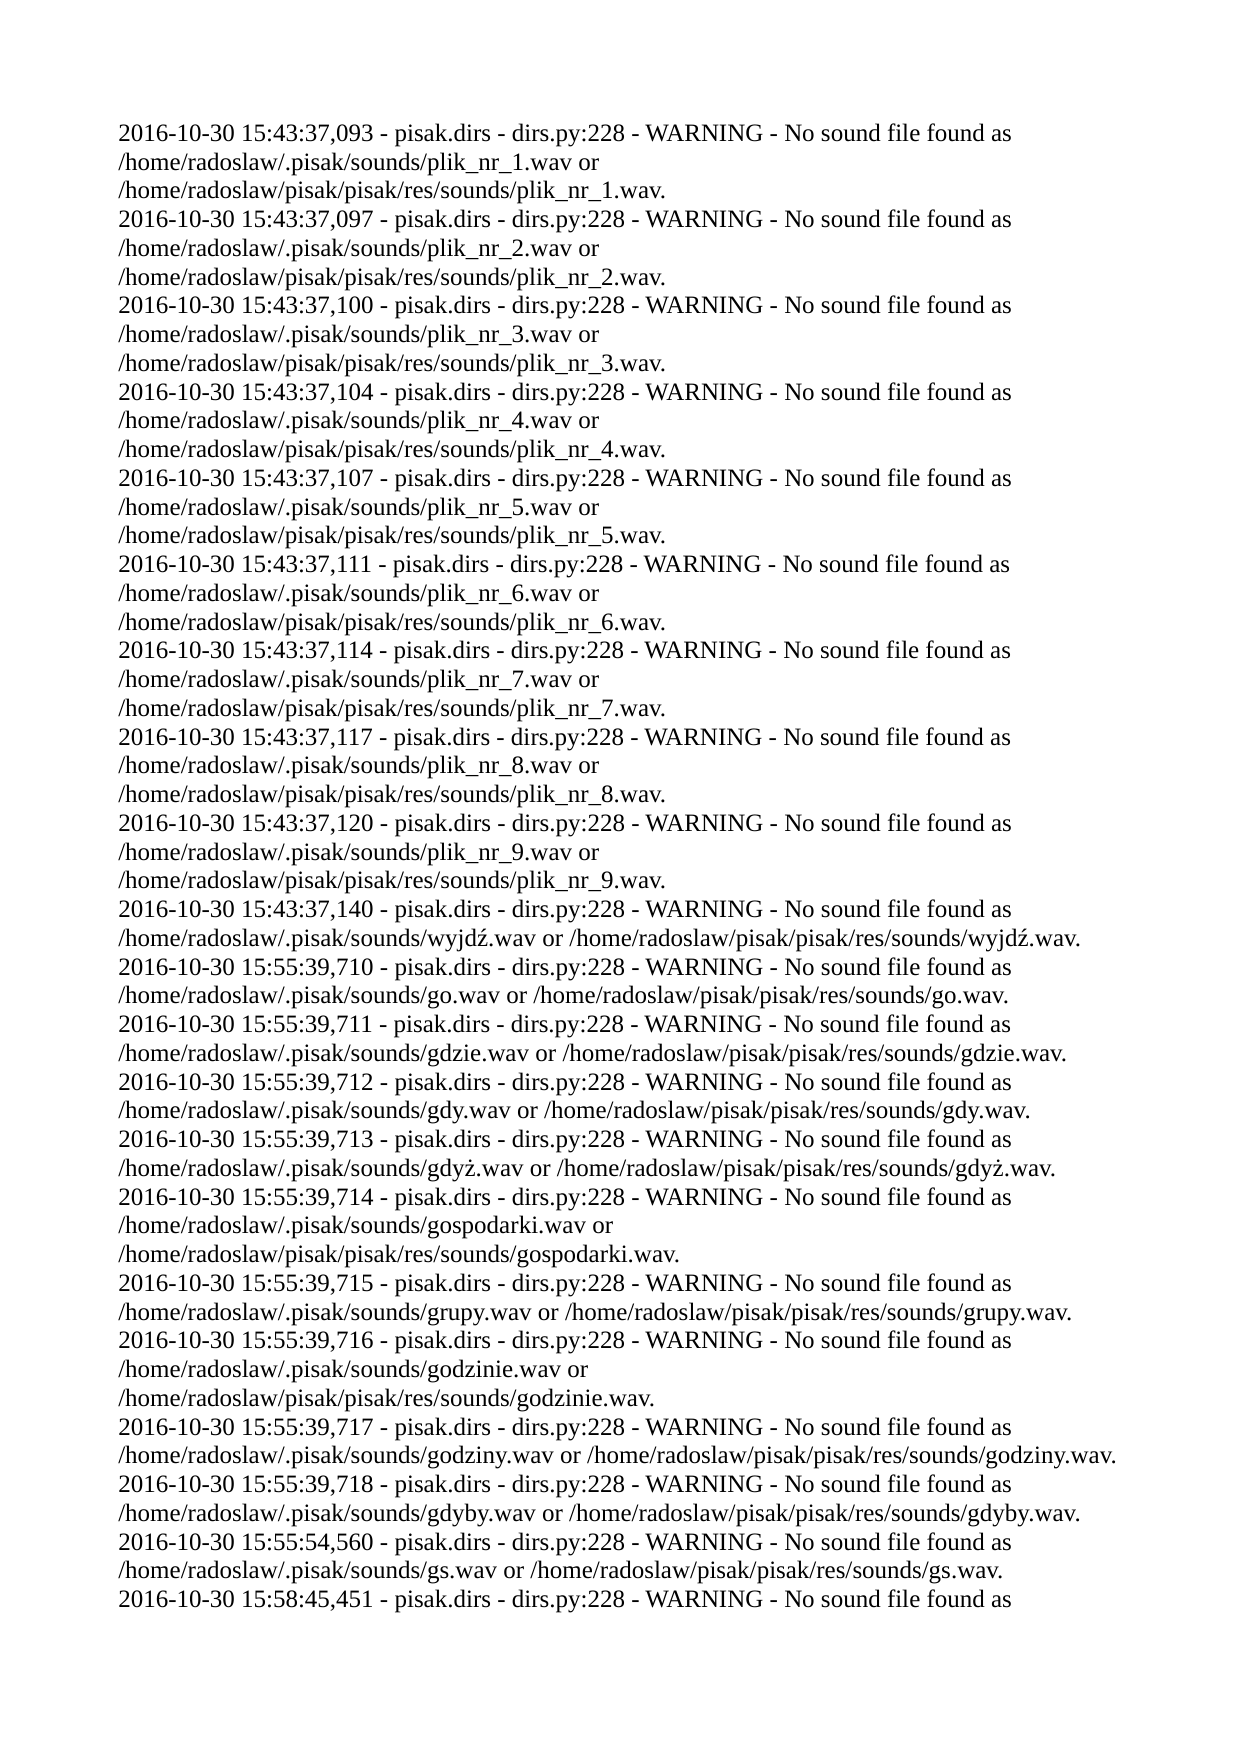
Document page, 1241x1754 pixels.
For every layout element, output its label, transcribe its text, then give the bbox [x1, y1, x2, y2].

text 2016-10-30 15:43:37,117 - pisak.dirs - dirs.py:228 - WARNING - No sound file found as /home/radoslaw/.pisak/sounds/plik_nr_8.wav or /home/radoslaw/pisak/pisak/res/sounds/plik_nr_8.wav. [118, 722, 1122, 808]
text 2016-10-30 15:55:39,710 - pisak.dirs - dirs.py:228 - WARNING - No sound file found as /home/radoslaw/.pisak/sounds/go.wav or /home/radoslaw/pisak/pisak/res/sounds/go.wav. [118, 952, 1122, 1009]
text 2016-10-30 15:43:37,104 - pisak.dirs - dirs.py:228 - WARNING - No sound file found as /home/radoslaw/.pisak/sounds/plik_nr_4.wav or /home/radoslaw/pisak/pisak/res/sounds/plik_nr_4.wav. [118, 377, 1122, 463]
text 2016-10-30 15:58:45,451 - pisak.dirs - dirs.py:228 - WARNING - No sound file found as [118, 1584, 1122, 1613]
text 2016-10-30 15:55:39,711 - pisak.dirs - dirs.py:228 - WARNING - No sound file found as /home/radoslaw/.pisak/sounds/gdzie.wav or /home/radoslaw/pisak/pisak/res/sounds/gdzie.wav. [118, 1009, 1122, 1067]
text 2016-10-30 15:43:37,097 - pisak.dirs - dirs.py:228 - WARNING - No sound file found as /home/radoslaw/.pisak/sounds/plik_nr_2.wav or /home/radoslaw/pisak/pisak/res/sounds/plik_nr_2.wav. [118, 204, 1122, 291]
text 2016-10-30 15:43:37,140 - pisak.dirs - dirs.py:228 - WARNING - No sound file found as /home/radoslaw/.pisak/sounds/wyjdź.wav or /home/radoslaw/pisak/pisak/res/sounds/wyjdź.wav. [118, 894, 1122, 952]
text 2016-10-30 15:55:54,560 - pisak.dirs - dirs.py:228 - WARNING - No sound file found as /home/radoslaw/.pisak/sounds/gs.wav or /home/radoslaw/pisak/pisak/res/sounds/gs.wav. [118, 1527, 1122, 1584]
text 2016-10-30 15:43:37,093 - pisak.dirs - dirs.py:228 - WARNING - No sound file found as /home/radoslaw/.pisak/sounds/plik_nr_1.wav or /home/radoslaw/pisak/pisak/res/sounds/plik_nr_1.wav. [118, 118, 1122, 204]
text 2016-10-30 15:43:37,107 - pisak.dirs - dirs.py:228 - WARNING - No sound file found as /home/radoslaw/.pisak/sounds/plik_nr_5.wav or /home/radoslaw/pisak/pisak/res/sounds/plik_nr_5.wav. [118, 463, 1122, 549]
text 2016-10-30 15:55:39,716 - pisak.dirs - dirs.py:228 - WARNING - No sound file found as /home/radoslaw/.pisak/sounds/godzinie.wav or /home/radoslaw/pisak/pisak/res/sounds/godzinie.wav. [118, 1326, 1122, 1412]
text 2016-10-30 15:43:37,114 - pisak.dirs - dirs.py:228 - WARNING - No sound file found as /home/radoslaw/.pisak/sounds/plik_nr_7.wav or /home/radoslaw/pisak/pisak/res/sounds/plik_nr_7.wav. [118, 636, 1122, 722]
text 2016-10-30 15:55:39,718 - pisak.dirs - dirs.py:228 - WARNING - No sound file found as /home/radoslaw/.pisak/sounds/gdyby.wav or /home/radoslaw/pisak/pisak/res/sounds/gdyby.wav. [118, 1469, 1122, 1527]
text 2016-10-30 15:43:37,120 - pisak.dirs - dirs.py:228 - WARNING - No sound file found as /home/radoslaw/.pisak/sounds/plik_nr_9.wav or /home/radoslaw/pisak/pisak/res/sounds/plik_nr_9.wav. [118, 808, 1122, 894]
text 2016-10-30 15:55:39,717 - pisak.dirs - dirs.py:228 - WARNING - No sound file found as /home/radoslaw/.pisak/sounds/godziny.wav or /home/radoslaw/pisak/pisak/res/sounds/godziny.wav. [118, 1412, 1122, 1469]
text 2016-10-30 15:55:39,714 - pisak.dirs - dirs.py:228 - WARNING - No sound file found as /home/radoslaw/.pisak/sounds/gospodarki.wav or /home/radoslaw/pisak/pisak/res/sounds/gospodarki.wav. [118, 1182, 1122, 1268]
text 2016-10-30 15:55:39,715 - pisak.dirs - dirs.py:228 - WARNING - No sound file found as /home/radoslaw/.pisak/sounds/grupy.wav or /home/radoslaw/pisak/pisak/res/sounds/grupy.wav. [118, 1268, 1122, 1326]
text 2016-10-30 15:43:37,100 - pisak.dirs - dirs.py:228 - WARNING - No sound file found as /home/radoslaw/.pisak/sounds/plik_nr_3.wav or /home/radoslaw/pisak/pisak/res/sounds/plik_nr_3.wav. [118, 291, 1122, 377]
text 2016-10-30 15:43:37,111 - pisak.dirs - dirs.py:228 - WARNING - No sound file found as /home/radoslaw/.pisak/sounds/plik_nr_6.wav or /home/radoslaw/pisak/pisak/res/sounds/plik_nr_6.wav. [118, 549, 1122, 636]
text 2016-10-30 15:55:39,713 - pisak.dirs - dirs.py:228 - WARNING - No sound file found as /home/radoslaw/.pisak/sounds/gdyż.wav or /home/radoslaw/pisak/pisak/res/sounds/gdyż.wav. [118, 1124, 1122, 1182]
text 2016-10-30 15:55:39,712 - pisak.dirs - dirs.py:228 - WARNING - No sound file found as /home/radoslaw/.pisak/sounds/gdy.wav or /home/radoslaw/pisak/pisak/res/sounds/gdy.wav. [118, 1067, 1122, 1124]
